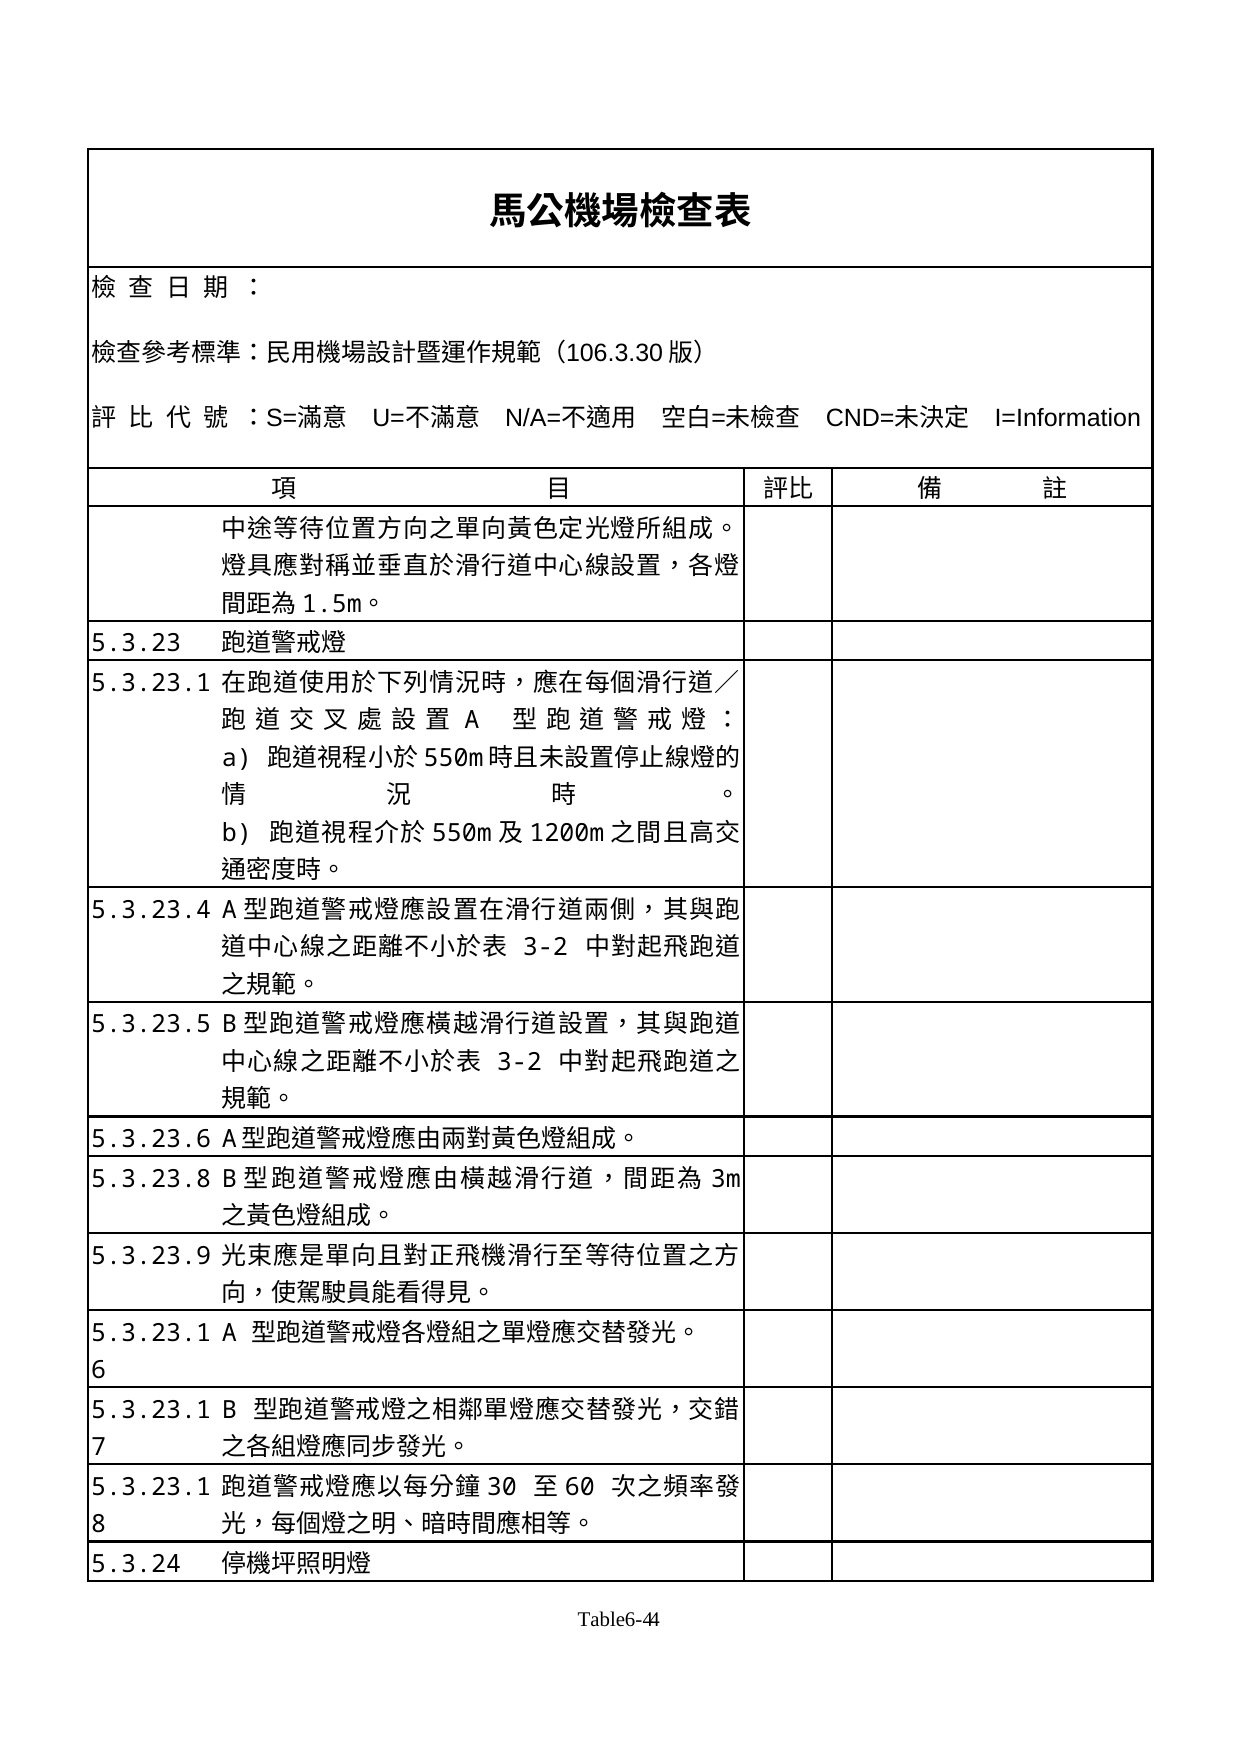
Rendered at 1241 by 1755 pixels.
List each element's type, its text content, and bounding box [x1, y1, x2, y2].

table_cell [833, 1234, 1151, 1309]
table_cell A型跑道警戒燈應由兩對黃色燈組成。 [219, 1118, 743, 1155]
table_cell [745, 1157, 831, 1232]
table_cell 跑道警戒燈 [219, 622, 743, 659]
table_cell [89, 469, 219, 505]
table_cell [745, 1465, 831, 1540]
table_cell [833, 888, 1151, 1001]
table_cell [833, 1388, 1151, 1463]
table_cell [833, 661, 1151, 886]
table_cell 5.3.23.4 [89, 888, 219, 1001]
table_cell [833, 622, 1151, 659]
table_cell 停機坪照明燈 [219, 1543, 743, 1580]
table_cell [833, 1003, 1151, 1115]
table_cell A型跑道警戒燈應設置在滑行道兩側，其與跑道中心線之距離不小於表 3-2 中對起飛跑道之規範。 [219, 888, 743, 1001]
table_cell [833, 1465, 1151, 1540]
table_cell 檢 查 日 期 ： 檢查參考標準：民用機場設計暨運作規範（106.3.30版） 評 比 代 號 ：S=滿意 U=不滿意 N/A=不適用 空白=未檢查 CND=未決定 I=Information [89, 268, 1151, 467]
table_cell [745, 622, 831, 659]
table_cell [745, 1003, 831, 1115]
table_cell [745, 1543, 831, 1580]
table_cell 中途等待位置方向之單向黃色定光燈所組成。燈具應對稱並垂直於滑行道中心線設置，各燈間距為1.5m。 [219, 507, 743, 619]
table_cell 5.3.23.6 [89, 1118, 219, 1155]
table_cell 跑道警戒燈應以每分鐘30 至60 次之頻率發光，每個燈之明、暗時間應相等。 [219, 1465, 743, 1540]
table_cell 5.3.23.8 [89, 1157, 219, 1232]
table_cell [833, 1118, 1151, 1155]
table_cell 評比 [745, 469, 831, 505]
table_cell 5.3.23.18 [89, 1465, 219, 1540]
table_cell B型跑道警戒燈應橫越滑行道設置，其與跑道中心線之距離不小於表 3-2 中對起飛跑道之規範。 [219, 1003, 743, 1115]
table_cell 5.3.23.17 [89, 1388, 219, 1463]
table_cell 在跑道使用於下列情況時，應在每個滑行道／跑道交叉處設置A 型跑道警戒燈： a) 跑道視程小於550m時且未設置停止線燈的情況時。 b) 跑道視程介於550m及1200m之間且高交通密度時。 [219, 661, 743, 886]
table_cell 5.3.23.1 [89, 661, 219, 886]
table_cell [745, 888, 831, 1001]
table_cell [745, 1234, 831, 1309]
table_cell 5.3.23.9 [89, 1234, 219, 1309]
table_cell 5.3.24 [89, 1543, 219, 1580]
table_cell 5.3.23.5 [89, 1003, 219, 1115]
table_cell A 型跑道警戒燈各燈組之單燈應交替發光。 [219, 1311, 743, 1386]
table_cell 光束應是單向且對正飛機滑行至等待位置之方向，使駕駛員能看得見。 [219, 1234, 743, 1309]
table_cell B 型跑道警戒燈之相鄰單燈應交替發光，交錯之各組燈應同步發光。 [219, 1388, 743, 1463]
table_cell [745, 507, 831, 619]
table_cell [833, 1543, 1151, 1580]
table_cell 5.3.23 [89, 622, 219, 659]
table_cell [833, 1157, 1151, 1232]
table_cell 備 註 [833, 469, 1151, 505]
table_header 馬公機場檢查表 [89, 150, 1151, 266]
table_cell [833, 1311, 1151, 1386]
table_cell [745, 1388, 831, 1463]
table_cell [833, 507, 1151, 619]
table_cell B型跑道警戒燈應由橫越滑行道，間距為3m 之黃色燈組成。 [219, 1157, 743, 1232]
table_cell [745, 661, 831, 886]
table_cell [745, 1311, 831, 1386]
table_cell 5.3.23.16 [89, 1311, 219, 1386]
table_cell [745, 1118, 831, 1155]
table_cell [89, 507, 219, 619]
table_cell 項 目 [219, 469, 743, 505]
